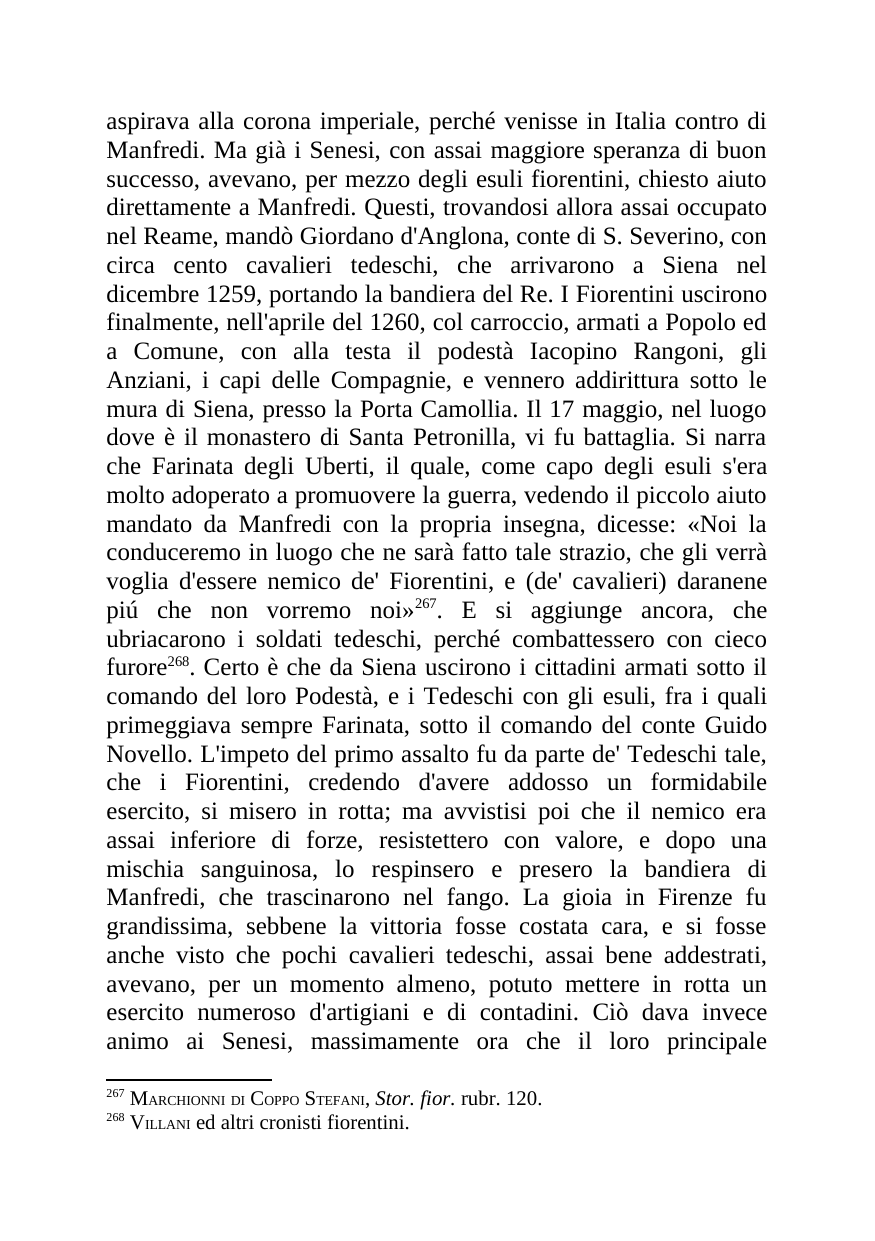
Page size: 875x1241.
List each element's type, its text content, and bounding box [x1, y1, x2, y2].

text Villani ed altri cronisti fiorentini. [106, 1110, 768, 1134]
text Marchionni di Coppo Stefani, Stor. fior. rubr. 120. [106, 1086, 768, 1110]
text aspirava alla corona imperiale, perché venisse in Italia contro di Manfredi. Ma già i Senesi, con assai maggiore speranza di buon successo, avevano, per mezzo degli esuli fiorentini, chiesto aiuto direttamente a Manfredi. Questi, trovandosi allora assai occupato nel Reame, mandò Giordano d'Anglona, conte di S. Severino, con circa cento cavalieri tedeschi, che arrivarono a Siena nel dicembre 1259, portando la bandiera del Re. I Fiorentini uscirono finalmente, nell'aprile del 1260, col carroccio, armati a Popolo ed a Comune, con alla testa il podestà Iacopino Rangoni, gli Anziani, i capi delle Compagnie, e vennero addirittura sotto le mura di Siena, presso la Porta Camollia. Il 17 maggio, nel luogo dove è il monastero di Santa Petronilla, vi fu battaglia. Si narra che Farinata degli Uberti, il quale, come capo degli esuli s'era molto adoperato a promuovere la guerra, vedendo il piccolo aiuto mandato da Manfredi con la propria insegna, dicesse: «Noi la conduceremo in luogo che ne sarà fatto tale strazio, che gli verrà voglia d'essere nemico de' Fiorentini, e (de' cavalieri) daranene piú che non vorremo noi». E si aggiunge ancora, che ubriacarono i soldati tedeschi, perché combattessero con cieco furore. Certo è che da Siena uscirono i cittadini armati sotto il comando del loro Podestà, e i Tedeschi con gli esuli, fra i quali primeggiava sempre Farinata, sotto il comando del conte Guido Novello. L'impeto del primo assalto fu da parte de' Tedeschi tale, che i Fiorentini, credendo d'avere addosso un formidabile esercito, si misero in rotta; ma avvistisi poi che il nemico era assai inferiore di forze, resistettero con valore, e dopo una mischia sanguinosa, lo respinsero e presero la bandiera di Manfredi, che trascinarono nel fango. La gioia in Firenze fu grandissima, sebbene la vittoria fosse costata cara, e si fosse anche visto che pochi cavalieri tedeschi, assai bene addestrati, avevano, per un momento almeno, potuto mettere in rotta un esercito numeroso d'artigiani e di contadini. Ciò dava invece animo ai Senesi, massimamente ora che il loro principale [106, 106, 768, 1055]
